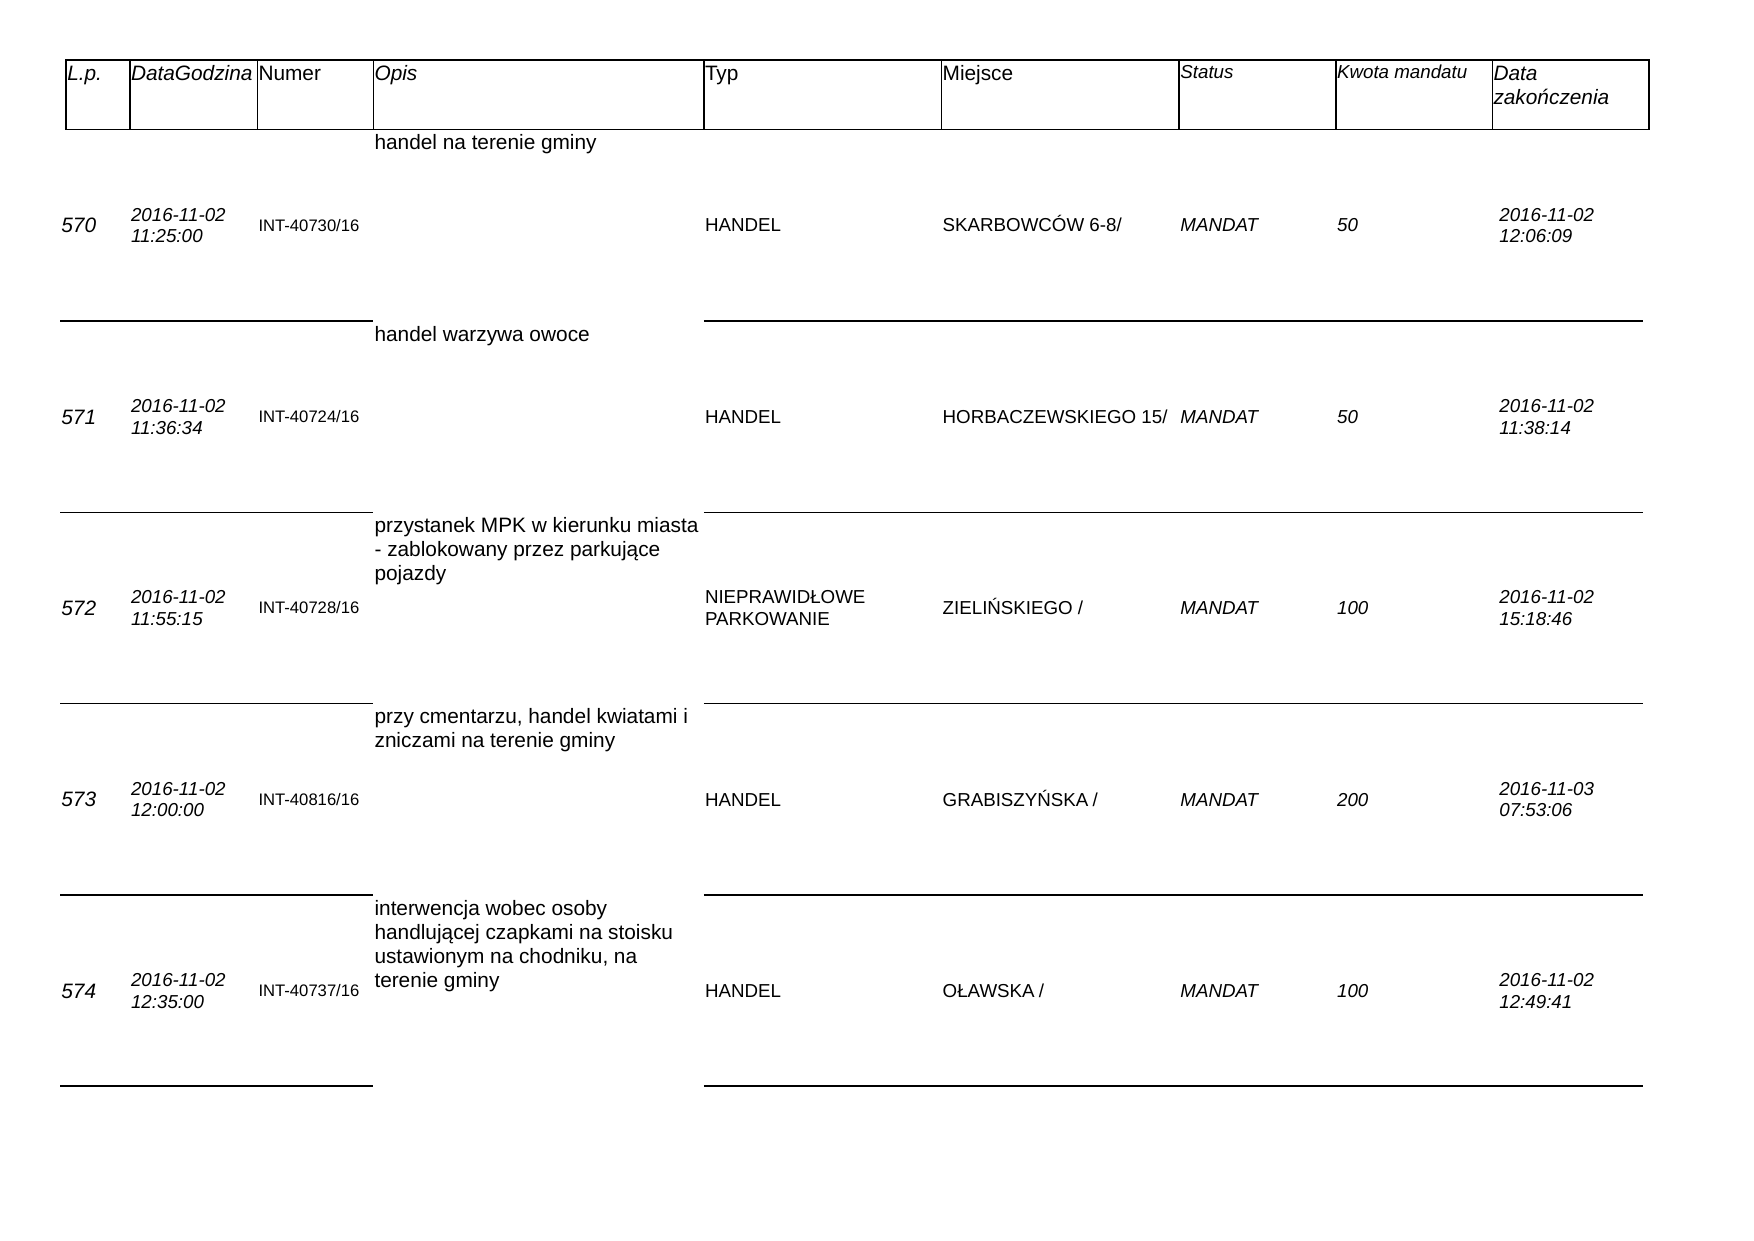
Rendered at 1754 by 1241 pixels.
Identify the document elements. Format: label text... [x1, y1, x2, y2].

table_header Status [1180, 61, 1335, 129]
table_cell 572 [60, 513, 130, 703]
table_header Kwota mandatu [1337, 61, 1492, 129]
table_cell INT-40816/16 [257, 704, 373, 894]
table_cell 2016-11-02 12:06:09 [1498, 130, 1643, 320]
table_header Numer [258, 61, 373, 129]
table_cell NIEPRAWIDŁOWE PARKOWANIE [704, 513, 941, 703]
table_cell 2016-11-02 12:35:00 [130, 896, 257, 1085]
table_cell 573 [60, 704, 130, 894]
table_header Miejsce [942, 61, 1178, 129]
table_cell HANDEL [704, 130, 941, 320]
table_cell 2016-11-02 11:55:15 [130, 513, 257, 703]
table_cell 2016-11-02 12:00:00 [130, 704, 257, 894]
table_cell OŁAWSKA / [941, 896, 1179, 1085]
table_cell 100 [1336, 896, 1498, 1085]
table_cell INT-40724/16 [257, 322, 373, 511]
table_cell ZIELIŃSKIEGO / [941, 513, 1179, 703]
table_cell INT-40737/16 [257, 896, 373, 1085]
table_cell HANDEL [704, 322, 941, 511]
table_cell handel na terenie gminy [373, 130, 704, 320]
table_cell INT-40730/16 [257, 130, 373, 320]
table_cell MANDAT [1179, 704, 1336, 894]
table_cell SKARBOWCÓW 6-8/ [941, 130, 1179, 320]
table_cell 2016-11-02 12:49:41 [1498, 896, 1643, 1085]
table_cell INT-40728/16 [257, 513, 373, 703]
table_cell [1643, 703, 1649, 894]
table_cell 2016-11-02 11:38:14 [1498, 322, 1643, 511]
table_cell MANDAT [1179, 513, 1336, 703]
table_cell 2016-11-02 11:36:34 [130, 322, 257, 511]
table_cell 2016-11-02 11:25:00 [130, 130, 257, 320]
table_header Data zakończenia [1493, 61, 1648, 129]
table_cell [1643, 511, 1649, 703]
table_cell 50 [1336, 322, 1498, 511]
table_cell 50 [1336, 130, 1498, 320]
table_cell handel warzywa owoce [373, 320, 704, 511]
table_cell MANDAT [1179, 130, 1336, 320]
table_header Opis [374, 61, 703, 129]
table_header [60, 59, 65, 129]
table_cell 571 [60, 322, 130, 511]
table_cell MANDAT [1179, 896, 1336, 1085]
table_cell interwencja wobec osoby handlującej czapkami na stoisku ustawionym na chodniku, na terenie gminy [373, 894, 704, 1085]
table_cell 574 [60, 896, 130, 1085]
table_cell MANDAT [1179, 322, 1336, 511]
table_cell HORBACZEWSKIEGO 15/ [941, 322, 1179, 511]
table_cell przystanek MPK w kierunku miasta - zablokowany przez parkujące pojazdy [373, 511, 704, 703]
table_cell 200 [1336, 704, 1498, 894]
table_cell GRABISZYŃSKA / [941, 704, 1179, 894]
table_header L.p. [67, 61, 129, 129]
table_cell przy cmentarzu, handel kwiatami i zniczami na terenie gminy [373, 703, 704, 894]
table_cell HANDEL [704, 896, 941, 1085]
table_cell 2016-11-03 07:53:06 [1498, 704, 1643, 894]
table_cell HANDEL [704, 704, 941, 894]
table_cell 2016-11-02 15:18:46 [1498, 513, 1643, 703]
table_header Typ [705, 61, 941, 129]
table_cell [1643, 320, 1649, 511]
table_header DataGodzina [131, 61, 257, 129]
table_cell [1643, 894, 1649, 1085]
table_cell [1643, 130, 1649, 320]
table_cell 570 [60, 129, 130, 320]
table_cell 100 [1336, 513, 1498, 703]
